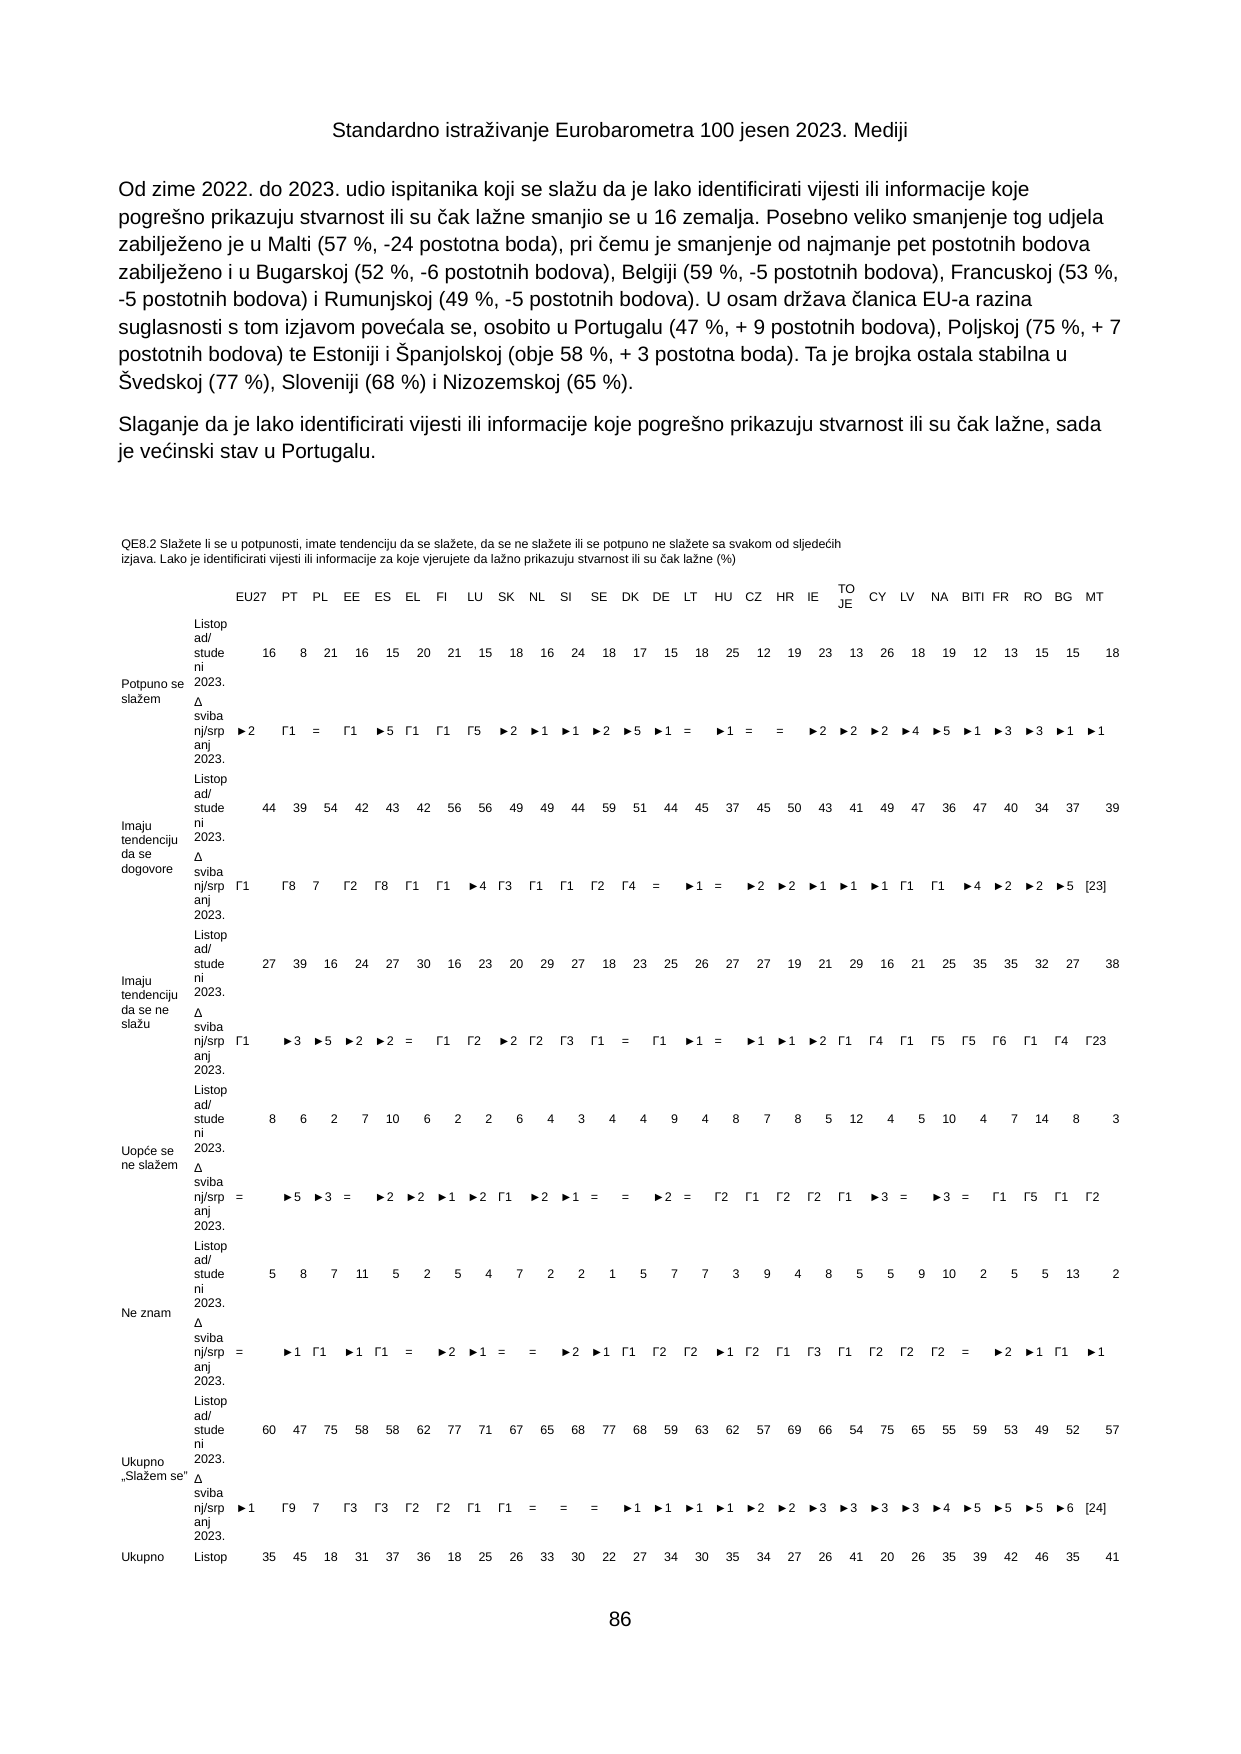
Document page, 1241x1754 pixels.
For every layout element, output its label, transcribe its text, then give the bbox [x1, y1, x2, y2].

table_cell 19 [928, 614, 959, 691]
table_cell 58 [371, 1391, 402, 1468]
table_cell MT [1083, 579, 1122, 614]
table_cell Γ2 [711, 1158, 742, 1235]
table_cell 68 [557, 1391, 588, 1468]
table_cell ►4 [959, 847, 989, 924]
table_cell 7 [650, 1235, 681, 1313]
table_cell IE [804, 579, 835, 614]
table_cell 8 [804, 1235, 835, 1313]
table_cell 37 [371, 1546, 402, 1566]
table_cell 7 [310, 847, 340, 924]
table_cell 62 [711, 1391, 742, 1468]
table_cell 77 [588, 1391, 619, 1468]
table_cell Γ2 [866, 1313, 897, 1391]
table_cell 7 [310, 1235, 340, 1313]
table_cell Δ svibanj/srpanj 2023. [191, 691, 233, 769]
table_cell 6 [279, 1080, 309, 1158]
table_cell ►1 [1083, 1313, 1122, 1391]
table_cell 43 [371, 769, 402, 847]
table_cell Γ1 [650, 1002, 681, 1080]
table_cell 27 [557, 925, 588, 1002]
table_cell [191, 579, 233, 614]
table_cell ►1 [742, 1002, 773, 1080]
table_cell 9 [897, 1235, 928, 1313]
table_cell 67 [495, 1391, 526, 1468]
table_cell = [681, 1158, 711, 1235]
table_cell Γ4 [1051, 1002, 1082, 1080]
table_cell 57 [742, 1391, 773, 1468]
table_cell 12 [742, 614, 773, 691]
table_cell 18 [588, 614, 619, 691]
table_cell LT [681, 579, 711, 614]
table_cell 34 [1021, 769, 1051, 847]
table_cell 7 [681, 1235, 711, 1313]
table_cell 4 [866, 1080, 897, 1158]
table_cell 41 [835, 1546, 866, 1566]
table_cell ►1 [959, 691, 989, 769]
table_cell 55 [928, 1391, 959, 1468]
table_cell 5 [233, 1235, 279, 1313]
table_cell ►2 [835, 691, 866, 769]
table_cell 35 [959, 925, 989, 1002]
table_cell 17 [619, 614, 649, 691]
table_cell ►1 [835, 847, 866, 924]
table_header [990, 523, 1021, 579]
table_cell Potpuno se slažem [118, 614, 191, 769]
table_cell 41 [835, 769, 866, 847]
table_cell FR [990, 579, 1021, 614]
table_cell Imaju tendenciju da se dogovore [118, 769, 191, 924]
table_header [866, 523, 897, 579]
table_cell 42 [990, 1546, 1021, 1566]
table_cell 62 [402, 1391, 433, 1468]
table_cell 53 [990, 1391, 1021, 1468]
table_cell 5 [835, 1235, 866, 1313]
table_cell ES [371, 579, 402, 614]
table_cell Γ1 [310, 1313, 340, 1391]
table_cell = [526, 1469, 557, 1546]
table_cell ►1 [557, 691, 588, 769]
table_cell ►1 [433, 1158, 464, 1235]
table_cell ►2 [588, 691, 619, 769]
table_cell 60 [233, 1391, 279, 1468]
table_cell 29 [835, 925, 866, 1002]
table_cell 35 [1051, 1546, 1082, 1566]
table_cell ►1 [340, 1313, 371, 1391]
table_cell 19 [773, 925, 804, 1002]
table_cell 27 [1051, 925, 1082, 1002]
table_cell 21 [897, 925, 928, 1002]
table_cell ►3 [866, 1469, 897, 1546]
table_cell 49 [1021, 1391, 1051, 1468]
table_cell 1 [588, 1235, 619, 1313]
table_cell = [402, 1313, 433, 1391]
table_cell 27 [742, 925, 773, 1002]
table_cell 2 [464, 1080, 495, 1158]
table_cell 37 [1051, 769, 1082, 847]
table_cell = [588, 1158, 619, 1235]
table_cell 7 [495, 1235, 526, 1313]
table_cell ►2 [233, 691, 279, 769]
table_cell SI [557, 579, 588, 614]
table_cell 8 [279, 1235, 309, 1313]
table_cell Γ5 [959, 1002, 989, 1080]
table_cell ►5 [990, 1469, 1021, 1546]
table_cell 14 [1021, 1080, 1051, 1158]
table_cell ►1 [681, 1469, 711, 1546]
table_cell ►1 [619, 1469, 649, 1546]
table_cell 13 [835, 614, 866, 691]
table_cell Γ3 [495, 847, 526, 924]
table_cell 5 [619, 1235, 649, 1313]
table_cell 18 [310, 1546, 340, 1566]
table_cell Γ3 [804, 1313, 835, 1391]
table_cell Γ1 [1051, 1158, 1082, 1235]
table_cell EU27 [233, 579, 279, 614]
table_cell Γ2 [804, 1158, 835, 1235]
table_cell 2 [557, 1235, 588, 1313]
table_cell Γ5 [464, 691, 495, 769]
table_header [1051, 523, 1082, 579]
table_cell TO JE [835, 579, 866, 614]
table_cell Γ1 [233, 1002, 279, 1080]
table_cell 39 [959, 1546, 989, 1566]
table_cell ►1 [650, 691, 681, 769]
table_cell HU [711, 579, 742, 614]
table_cell 23 [804, 614, 835, 691]
table_cell Γ2 [526, 1002, 557, 1080]
table_cell 18 [681, 614, 711, 691]
table_cell 32 [1021, 925, 1051, 1002]
table_cell Γ2 [402, 1469, 433, 1546]
table_cell 49 [866, 769, 897, 847]
table_cell ►1 [557, 1158, 588, 1235]
table_cell Listop [191, 1546, 233, 1566]
table_cell ►2 [742, 847, 773, 924]
table_cell ►1 [711, 1469, 742, 1546]
table_cell ►6 [1051, 1469, 1082, 1546]
table_cell SE [588, 579, 619, 614]
table_cell ►2 [650, 1158, 681, 1235]
table_cell ►2 [495, 1002, 526, 1080]
table_cell 18 [1083, 614, 1122, 691]
table_cell 25 [928, 925, 959, 1002]
table_cell 8 [1051, 1080, 1082, 1158]
table_cell ►2 [990, 1313, 1021, 1391]
table_cell 50 [773, 769, 804, 847]
table_cell 18 [495, 614, 526, 691]
table_cell 37 [711, 769, 742, 847]
table_cell 13 [990, 614, 1021, 691]
table_cell Γ9 [279, 1469, 309, 1546]
table_cell 75 [866, 1391, 897, 1468]
table_cell 15 [464, 614, 495, 691]
table_cell PL [310, 579, 340, 614]
table_cell 42 [340, 769, 371, 847]
table_cell 16 [866, 925, 897, 1002]
table_cell ►1 [279, 1313, 309, 1391]
table_cell 6 [495, 1080, 526, 1158]
table_cell 22 [588, 1546, 619, 1566]
table_cell Γ1 [433, 847, 464, 924]
table_cell Γ2 [773, 1158, 804, 1235]
table_cell Γ2 [742, 1313, 773, 1391]
table_cell 12 [835, 1080, 866, 1158]
table_cell Listopad/studeni 2023. [191, 614, 233, 691]
table_cell Γ2 [588, 847, 619, 924]
table_cell 44 [557, 769, 588, 847]
table_cell NA [928, 579, 959, 614]
table_cell 39 [279, 925, 309, 1002]
table_cell ►2 [495, 691, 526, 769]
table_cell 56 [464, 769, 495, 847]
table_cell 21 [433, 614, 464, 691]
table_cell Γ8 [371, 847, 402, 924]
table_cell 35 [711, 1546, 742, 1566]
table_cell [24] [1083, 1469, 1122, 1546]
table_cell 2 [402, 1235, 433, 1313]
table_header [928, 523, 959, 579]
table_cell Γ1 [233, 847, 279, 924]
table_cell 41 [1083, 1546, 1122, 1566]
table_cell Listopad/studeni 2023. [191, 1235, 233, 1313]
table_cell 8 [279, 614, 309, 691]
table_cell 16 [340, 614, 371, 691]
table_cell Γ2 [433, 1469, 464, 1546]
table_cell ►1 [866, 847, 897, 924]
table_cell 8 [711, 1080, 742, 1158]
table_cell 25 [650, 925, 681, 1002]
table_cell = [897, 1158, 928, 1235]
table_cell 26 [866, 614, 897, 691]
table_cell 26 [804, 1546, 835, 1566]
table_cell 3 [1083, 1080, 1122, 1158]
table_cell ►1 [711, 691, 742, 769]
table_cell 2 [310, 1080, 340, 1158]
table_header [959, 523, 989, 579]
table_cell 59 [588, 769, 619, 847]
table_cell NL [526, 579, 557, 614]
table_cell ►3 [279, 1002, 309, 1080]
table_cell Γ1 [897, 1002, 928, 1080]
table_cell 54 [310, 769, 340, 847]
table_cell Δ svibanj/srpanj 2023. [191, 1469, 233, 1546]
table_cell ►5 [959, 1469, 989, 1546]
table_cell = [233, 1313, 279, 1391]
table_cell 45 [279, 1546, 309, 1566]
table_cell Γ1 [340, 691, 371, 769]
table_cell 12 [959, 614, 989, 691]
table_cell 35 [990, 925, 1021, 1002]
table_cell 4 [464, 1235, 495, 1313]
table_cell Γ1 [371, 1313, 402, 1391]
table_cell = [711, 1002, 742, 1080]
table_cell 30 [402, 925, 433, 1002]
table_cell 21 [804, 925, 835, 1002]
table_cell 7 [310, 1469, 340, 1546]
table_cell ►2 [742, 1469, 773, 1546]
table_cell ►2 [340, 1002, 371, 1080]
table_cell Γ1 [402, 847, 433, 924]
table_cell 4 [681, 1080, 711, 1158]
table_cell Γ4 [866, 1002, 897, 1080]
table_cell 27 [773, 1546, 804, 1566]
table_cell 5 [866, 1235, 897, 1313]
table_cell Γ1 [464, 1469, 495, 1546]
table_cell 18 [433, 1546, 464, 1566]
table_cell 57 [1083, 1391, 1122, 1468]
table_cell = [557, 1469, 588, 1546]
table_cell Γ5 [1021, 1158, 1051, 1235]
table_cell 16 [233, 614, 279, 691]
table_cell Γ3 [557, 1002, 588, 1080]
table_cell 25 [464, 1546, 495, 1566]
table_cell 3 [711, 1235, 742, 1313]
table_cell Γ23 [1083, 1002, 1122, 1080]
table_cell = [959, 1158, 989, 1235]
table_cell 59 [959, 1391, 989, 1468]
table_cell = [588, 1469, 619, 1546]
table_cell 15 [1051, 614, 1082, 691]
table_cell 2 [1083, 1235, 1122, 1313]
table_cell 20 [866, 1546, 897, 1566]
table_cell Γ4 [619, 847, 649, 924]
table_cell 69 [773, 1391, 804, 1468]
table_cell 4 [773, 1235, 804, 1313]
table_cell Ukupno [118, 1546, 191, 1566]
table_cell CZ [742, 579, 773, 614]
table_cell Γ3 [340, 1469, 371, 1546]
table_cell 5 [433, 1235, 464, 1313]
table_cell 16 [310, 925, 340, 1002]
table_cell = [773, 691, 804, 769]
table_cell 24 [340, 925, 371, 1002]
table_cell ►2 [990, 847, 1021, 924]
table_cell 35 [233, 1546, 279, 1566]
table_cell 46 [1021, 1546, 1051, 1566]
table_cell Γ1 [928, 847, 959, 924]
table_cell Γ1 [433, 1002, 464, 1080]
table_cell BG [1051, 579, 1082, 614]
table_cell ►2 [1021, 847, 1051, 924]
table_cell 59 [650, 1391, 681, 1468]
table_cell 6 [402, 1080, 433, 1158]
table_cell 47 [959, 769, 989, 847]
table_cell = [681, 691, 711, 769]
table_cell 36 [928, 769, 959, 847]
table_cell = [742, 691, 773, 769]
table_cell ►2 [371, 1158, 402, 1235]
table_cell ►1 [681, 847, 711, 924]
table_cell [23] [1083, 847, 1122, 924]
table_cell = [495, 1313, 526, 1391]
table_cell 27 [619, 1546, 649, 1566]
table_cell Γ1 [742, 1158, 773, 1235]
table_cell 65 [526, 1391, 557, 1468]
table_cell = [711, 847, 742, 924]
table_cell Γ1 [526, 847, 557, 924]
table_cell Γ1 [835, 1002, 866, 1080]
table_cell 45 [742, 769, 773, 847]
table_cell 27 [711, 925, 742, 1002]
table_cell 71 [464, 1391, 495, 1468]
table_cell ►1 [804, 847, 835, 924]
table_cell Γ2 [897, 1313, 928, 1391]
table_cell 19 [773, 614, 804, 691]
table_cell 40 [990, 769, 1021, 847]
table_cell 11 [340, 1235, 371, 1313]
table_cell 10 [928, 1080, 959, 1158]
table_cell ►4 [464, 847, 495, 924]
table_cell ►3 [804, 1469, 835, 1546]
table_cell 25 [711, 614, 742, 691]
table_cell ►1 [773, 1002, 804, 1080]
table_cell 63 [681, 1391, 711, 1468]
table_cell 7 [742, 1080, 773, 1158]
table_cell 20 [402, 614, 433, 691]
table_cell 65 [897, 1391, 928, 1468]
table_cell Listopad/studeni 2023. [191, 925, 233, 1002]
table_cell 2 [433, 1080, 464, 1158]
table_cell ►3 [897, 1469, 928, 1546]
table_cell 23 [619, 925, 649, 1002]
table_cell 49 [495, 769, 526, 847]
table_cell 56 [433, 769, 464, 847]
table_cell Γ2 [1083, 1158, 1122, 1235]
table_cell 15 [650, 614, 681, 691]
table_cell ►5 [1021, 1469, 1051, 1546]
table_cell ►2 [557, 1313, 588, 1391]
table_cell = [619, 1158, 649, 1235]
table_cell 58 [340, 1391, 371, 1468]
table_cell 15 [1021, 614, 1051, 691]
table_cell 75 [310, 1391, 340, 1468]
table_cell LV [897, 579, 928, 614]
table_cell 24 [557, 614, 588, 691]
table_cell 66 [804, 1391, 835, 1468]
table_cell ►1 [681, 1002, 711, 1080]
table_cell [118, 579, 191, 614]
table_cell 15 [371, 614, 402, 691]
table_cell 44 [650, 769, 681, 847]
table_cell 34 [742, 1546, 773, 1566]
table_cell ►5 [619, 691, 649, 769]
table_cell ►3 [310, 1158, 340, 1235]
table_cell EL [402, 579, 433, 614]
table_cell ►2 [773, 847, 804, 924]
table_cell 47 [897, 769, 928, 847]
table_cell ►4 [928, 1469, 959, 1546]
table_cell 16 [526, 614, 557, 691]
table_cell 77 [433, 1391, 464, 1468]
table_cell Γ2 [464, 1002, 495, 1080]
table_cell ►5 [1051, 847, 1082, 924]
table_cell Γ1 [1021, 1002, 1051, 1080]
table_cell 4 [588, 1080, 619, 1158]
table_cell Γ1 [495, 1158, 526, 1235]
table_cell 2 [959, 1235, 989, 1313]
table_cell 5 [1021, 1235, 1051, 1313]
table_cell 26 [495, 1546, 526, 1566]
table_cell 2 [526, 1235, 557, 1313]
table_cell ►3 [866, 1158, 897, 1235]
table_cell Imaju tendenciju da se ne slažu [118, 925, 191, 1080]
table_cell Γ1 [619, 1313, 649, 1391]
table_cell 35 [928, 1546, 959, 1566]
table_cell 54 [835, 1391, 866, 1468]
table_cell ►5 [310, 1002, 340, 1080]
table_cell 52 [1051, 1391, 1082, 1468]
table_cell 44 [233, 769, 279, 847]
table_cell Γ3 [371, 1469, 402, 1546]
table_cell 5 [804, 1080, 835, 1158]
table_cell 33 [526, 1546, 557, 1566]
table_cell ►1 [650, 1469, 681, 1546]
table_cell 8 [233, 1080, 279, 1158]
table_cell Γ1 [557, 847, 588, 924]
table_cell Γ1 [835, 1158, 866, 1235]
table_cell RO [1021, 579, 1051, 614]
table_cell 4 [526, 1080, 557, 1158]
table_cell Γ2 [681, 1313, 711, 1391]
table_cell 16 [433, 925, 464, 1002]
table_cell SK [495, 579, 526, 614]
table_cell LU [464, 579, 495, 614]
table_cell ►1 [233, 1469, 279, 1546]
table_cell ►3 [835, 1469, 866, 1546]
table_cell Uopće se ne slažem [118, 1080, 191, 1235]
table_cell 34 [650, 1546, 681, 1566]
table_cell Δ svibanj/srpanj 2023. [191, 1002, 233, 1080]
table_cell Γ6 [990, 1002, 1021, 1080]
table_cell CY [866, 579, 897, 614]
table_cell Γ1 [588, 1002, 619, 1080]
table_cell 47 [279, 1391, 309, 1468]
table_cell 30 [557, 1546, 588, 1566]
table_cell = [310, 691, 340, 769]
table_cell 3 [557, 1080, 588, 1158]
table_cell ►1 [1021, 1313, 1051, 1391]
table_cell Δ svibanj/srpanj 2023. [191, 847, 233, 924]
table_cell 8 [773, 1080, 804, 1158]
table_cell ►2 [866, 691, 897, 769]
table_header QE8.2 Slažete li se u potpunosti, imate tendenciju da se slažete, da se ne slažete ili se potpuno ne slažete sa svakom od sljedećih izjava. Lako je identificirati vijesti ili informacije za koje vjerujete da lažno prikazuju stvarnost ili su čak lažne (%) [118, 523, 866, 579]
table_cell 26 [681, 925, 711, 1002]
table_cell 23 [464, 925, 495, 1002]
table_cell Γ1 [1051, 1313, 1082, 1391]
table_cell BITI [959, 579, 989, 614]
table_cell Γ5 [928, 1002, 959, 1080]
table_header [1083, 523, 1122, 579]
table_cell Ne znam [118, 1235, 191, 1391]
text Od zime 2022. do 2023. udio ispitanika koji se slažu da je lako identificirati vijesti ili informacije koje pogrešno prikazuju stvarnost ili su čak lažne smanjio se u 16 zemalja. Posebno veliko smanjenje tog udjela zabilježeno je u Malti (57 %, -24 postotna boda), pri čemu je smanjenje od najmanje pet postotnih bodova zabilježeno i u Bugarskoj (52 %, -6 postotnih bodova), Belgiji (59 %, -5 postotnih bodova), Francuskoj (53 %, -5 postotnih bodova) i Rumunjskoj (49 %, -5 postotnih bodova). U osam država članica EU-a razina suglasnosti s tom izjavom povećala se, osobito u Portugalu (47 %, + 9 postotnih bodova), Poljskoj (75 %, + 7 postotnih bodova) te Estoniji i Španjolskoj (obje 58 %, + 3 postotna boda). Ta je brojka ostala stabilna u Švedskoj (77 %), Sloveniji (68 %) i Nizozemskoj (65 %). [118, 177, 1122, 393]
table_cell Γ1 [835, 1313, 866, 1391]
table_cell Listopad/studeni 2023. [191, 1080, 233, 1158]
table_cell = [619, 1002, 649, 1080]
table_cell Γ2 [340, 847, 371, 924]
table_cell ►1 [1051, 691, 1082, 769]
table_cell 51 [619, 769, 649, 847]
table_cell ►2 [526, 1158, 557, 1235]
table_cell 7 [990, 1080, 1021, 1158]
table_cell 27 [371, 925, 402, 1002]
table_cell 18 [897, 614, 928, 691]
table_cell ►1 [464, 1313, 495, 1391]
table_cell 30 [681, 1546, 711, 1566]
table_cell 68 [619, 1391, 649, 1468]
text Slaganje da je lako identificirati vijesti ili informacije koje pogrešno prikazuju stvarnost ili su čak lažne, sada je većinski stav u Portugalu. [118, 412, 1122, 463]
table_cell 13 [1051, 1235, 1082, 1313]
table_cell FI [433, 579, 464, 614]
table_cell 9 [650, 1080, 681, 1158]
table_cell ►5 [371, 691, 402, 769]
table_cell = [233, 1158, 279, 1235]
table_cell Listopad/studeni 2023. [191, 769, 233, 847]
table_cell ►1 [711, 1313, 742, 1391]
table_cell ►1 [588, 1313, 619, 1391]
table_cell EE [340, 579, 371, 614]
table_cell Ukupno „Slažem se” [118, 1391, 191, 1546]
table_cell 26 [897, 1546, 928, 1566]
table_cell 39 [279, 769, 309, 847]
table_cell 5 [371, 1235, 402, 1313]
table_header [897, 523, 928, 579]
table_cell ►3 [1021, 691, 1051, 769]
table_cell ►2 [371, 1002, 402, 1080]
table_cell ►1 [1083, 691, 1122, 769]
table_cell 42 [402, 769, 433, 847]
table_cell = [340, 1158, 371, 1235]
table_cell ►2 [433, 1313, 464, 1391]
table_cell ►5 [279, 1158, 309, 1235]
table_cell 21 [310, 614, 340, 691]
table_cell Γ1 [897, 847, 928, 924]
table_cell 31 [340, 1546, 371, 1566]
table_cell = [959, 1313, 989, 1391]
table_cell Γ1 [402, 691, 433, 769]
table_cell Γ2 [928, 1313, 959, 1391]
table_cell = [526, 1313, 557, 1391]
table_cell ►4 [897, 691, 928, 769]
table_cell ►5 [928, 691, 959, 769]
table_cell 36 [402, 1546, 433, 1566]
table_cell ►1 [526, 691, 557, 769]
table_cell ►2 [804, 691, 835, 769]
table_cell DK [619, 579, 649, 614]
table_cell Γ1 [773, 1313, 804, 1391]
table_cell ►2 [402, 1158, 433, 1235]
table_cell 4 [619, 1080, 649, 1158]
table_cell 49 [526, 769, 557, 847]
table_cell ►2 [464, 1158, 495, 1235]
table_cell ►2 [773, 1469, 804, 1546]
table_cell 7 [340, 1080, 371, 1158]
table_cell 10 [928, 1235, 959, 1313]
table_cell 27 [233, 925, 279, 1002]
table_cell Γ1 [279, 691, 309, 769]
table_cell = [650, 847, 681, 924]
table_cell 45 [681, 769, 711, 847]
table_cell 10 [371, 1080, 402, 1158]
table_cell 5 [990, 1235, 1021, 1313]
table_cell ►3 [928, 1158, 959, 1235]
table_cell 39 [1083, 769, 1122, 847]
table_cell Γ8 [279, 847, 309, 924]
table_cell 9 [742, 1235, 773, 1313]
table_cell DE [650, 579, 681, 614]
table_cell 38 [1083, 925, 1122, 1002]
table_cell 20 [495, 925, 526, 1002]
table_cell 29 [526, 925, 557, 1002]
table_cell Γ1 [495, 1469, 526, 1546]
table_cell = [402, 1002, 433, 1080]
table_cell Δ svibanj/srpanj 2023. [191, 1313, 233, 1391]
table_cell HR [773, 579, 804, 614]
table_cell 5 [897, 1080, 928, 1158]
table_cell Listopad/studeni 2023. [191, 1391, 233, 1468]
table_cell Γ2 [650, 1313, 681, 1391]
table_cell Γ1 [433, 691, 464, 769]
table_cell Δ svibanj/srpanj 2023. [191, 1158, 233, 1235]
table_cell Γ1 [990, 1158, 1021, 1235]
table_cell ►3 [990, 691, 1021, 769]
table_cell 43 [804, 769, 835, 847]
table_header [1021, 523, 1051, 579]
table_cell PT [279, 579, 309, 614]
table_cell ►2 [804, 1002, 835, 1080]
table_cell 18 [588, 925, 619, 1002]
table_cell 4 [959, 1080, 989, 1158]
